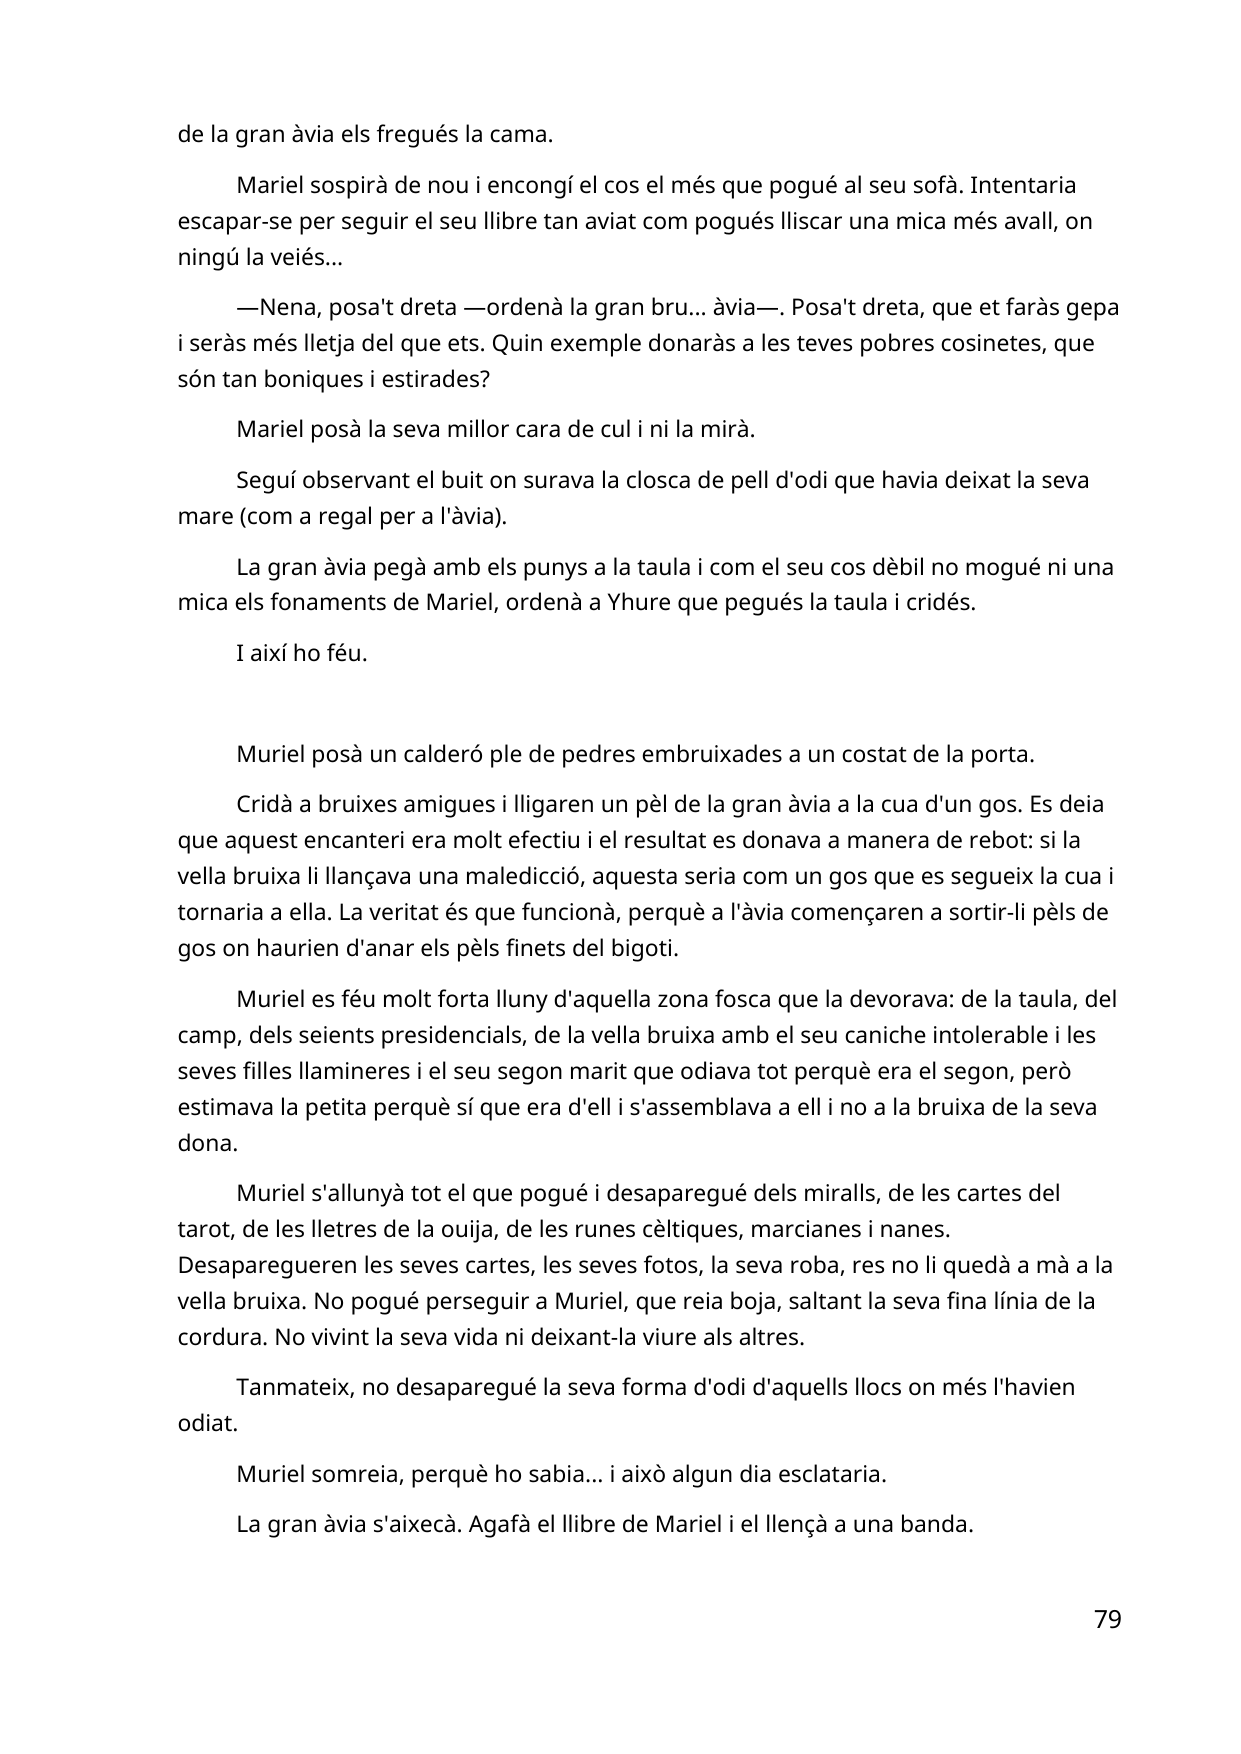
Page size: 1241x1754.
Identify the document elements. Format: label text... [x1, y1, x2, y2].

text La gran àvia s'aixecà. Agafà el llibre de Mariel i el llençà a una banda. [177, 1508, 1122, 1539]
text de la gran àvia els fregués la cama. [177, 118, 1122, 149]
text Muriel es féu molt forta lluny d'aquella zona fosca que la devorava: de la taula, del camp, dels seients presidencials, de la vella bruixa amb el seu caniche intolerable i les seves filles llamineres i el seu segon marit que odiava tot perquè era el segon, però estimava la petita perquè sí que era d'ell i s'assemblava a ell i no a la bruixa de la seva dona. [177, 983, 1122, 1158]
text Tanmateix, no desaparegué la seva forma d'odi d'aquells llocs on més l'havien odiat. [177, 1371, 1122, 1438]
text Muriel somreia, perquè ho sabia... i això algun dia esclataria. [177, 1458, 1122, 1489]
text I així ho féu. [177, 637, 1122, 668]
text Muriel posà un calderó ple de pedres embruixades a un costat de la porta. [177, 738, 1122, 769]
text Mariel posà la seva millor cara de cul i ni la mirà. [177, 413, 1122, 445]
text Muriel s'allunyà tot el que pogué i desaparegué dels miralls, de les cartes del tarot, de les lletres de la ouija, de les runes cèltiques, marcianes i nanes. Desaparegueren les seves cartes, les seves fotos, la seva roba, res no li quedà a mà a la vella bruixa. No pogué perseguir a Muriel, que reia boja, saltant la seva fina línia de la cordura. No vivint la seva vida ni deixant-la viure als altres. [177, 1177, 1122, 1352]
text Seguí observant el buit on surava la closca de pell d'odi que havia deixat la seva mare (com a regal per a l'àvia). [177, 464, 1122, 531]
text La gran àvia pegà amb els punys a la taula i com el seu cos dèbil no mogué ni una mica els fonaments de Mariel, ordenà a Yhure que pegués la taula i cridés. [177, 550, 1122, 618]
text —Nena, posa't dreta —ordenà la gran bru... àvia—. Posa't dreta, que et faràs gepa i seràs més lletja del que ets. Quin exemple donaràs a les teves pobres cosinetes, que són tan boniques i estirades? [177, 291, 1122, 394]
text Mariel sospirà de nou i encongí el cos el més que pogué al seu sofà. Intentaria escapar-se per seguir el seu llibre tan aviat com pogués lliscar una mica més avall, on ningú la veiés... [177, 169, 1122, 272]
text Cridà a bruixes amigues i lligaren un pèl de la gran àvia a la cua d'un gos. Es deia que aquest encanteri era molt efectiu i el resultat es donava a manera de rebot: si la vella bruixa li llançava una maledicció, aquesta seria com un gos que es segueix la cua i tornaria a ella. La veritat és que funcionà, perquè a l'àvia començaren a sortir-li pèls de gos on haurien d'anar els pèls finets del bigoti. [177, 788, 1122, 963]
